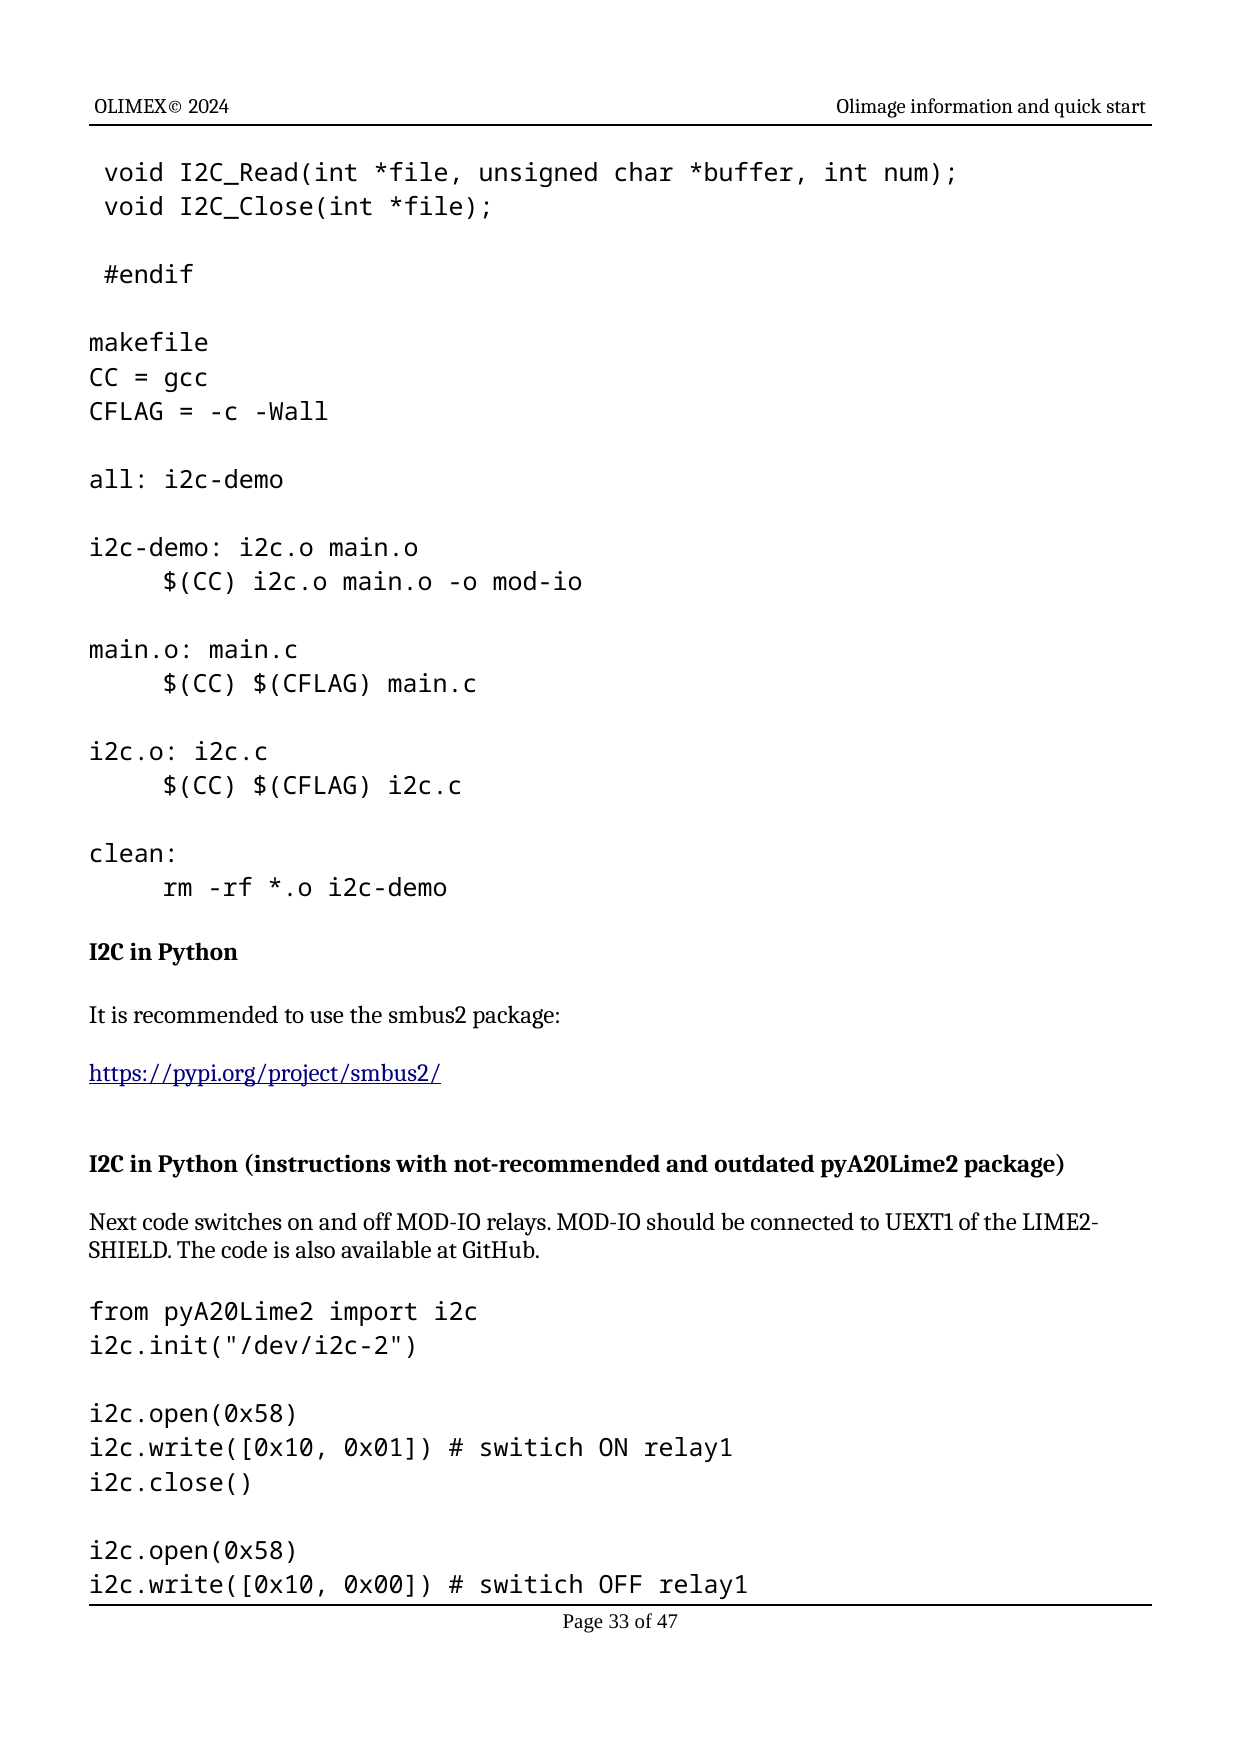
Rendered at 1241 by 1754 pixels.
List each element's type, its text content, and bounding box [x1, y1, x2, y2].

text i2c.open(0x58) [88, 1396, 1152, 1430]
text rm -rf *.o i2c-demo [88, 870, 1152, 904]
text from pyA20Lime2 import i2c [88, 1294, 1152, 1328]
text I2C in Python (instructions with not-recommended and outdated pyA20Lime2 package) [88, 1150, 1152, 1179]
text i2c.open(0x58) [88, 1532, 1152, 1566]
text I2C in Python [88, 938, 1152, 967]
text clean: [88, 836, 1152, 870]
text i2c.close() [88, 1464, 1152, 1498]
text makefile [88, 325, 1152, 359]
text Next code switches on and off MOD-IO relays. MOD-IO should be connected to UEXT1 of the LIME2-SHIELD. The code is also available at GitHub. [88, 1208, 1152, 1265]
text i2c.write([0x10, 0x00]) # switich OFF relay1 [88, 1566, 1152, 1600]
text $(CC) $(CFLAG) main.c [88, 666, 1152, 700]
text main.o: main.c [88, 632, 1152, 666]
text void I2C_Close(int *file); [88, 189, 1152, 223]
text all: i2c-demo [88, 461, 1152, 495]
text i2c-demo: i2c.o main.o [88, 529, 1152, 563]
text CFLAG = -c -Wall [88, 393, 1152, 427]
text It is recommended to use the smbus2 package: [88, 1001, 1152, 1030]
text $(CC) $(CFLAG) i2c.c [88, 768, 1152, 802]
text i2c.o: i2c.c [88, 734, 1152, 768]
text i2c.write([0x10, 0x01]) # switich ON relay1 [88, 1430, 1152, 1464]
text CC = gcc [88, 359, 1152, 393]
text https://pypi.org/project/smbus2/ [88, 1058, 1152, 1087]
text $(CC) i2c.o main.o -o mod-io [88, 563, 1152, 598]
text i2c.init("/dev/i2c-2") [88, 1328, 1152, 1362]
text void I2C_Read(int *file, unsigned char *buffer, int num); [88, 155, 1152, 189]
text #endif [88, 257, 1152, 291]
